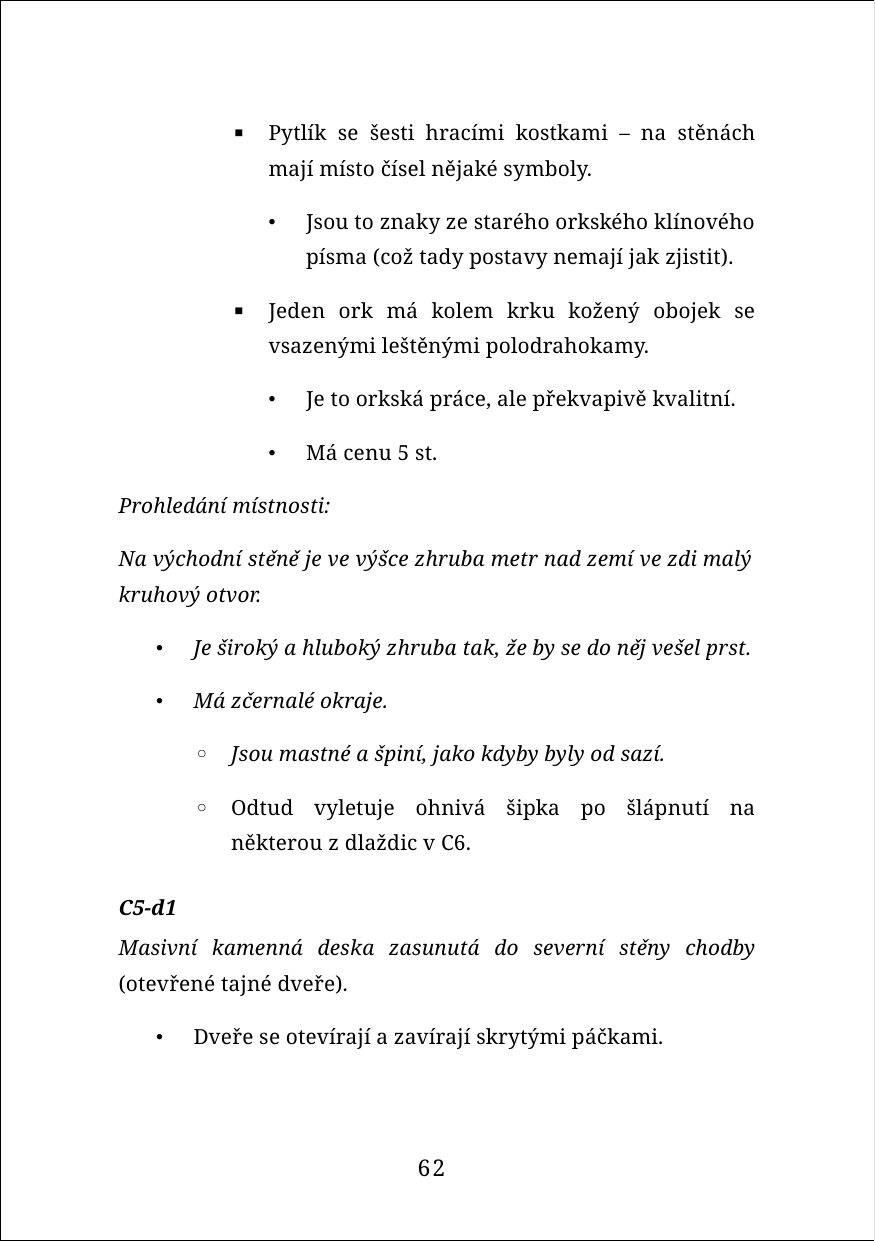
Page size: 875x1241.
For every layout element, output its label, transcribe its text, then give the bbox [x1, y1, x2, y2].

list Pytlík se šesti hracími kostkami – na stěnách mají místo čísel nějaké symboly. [231, 118, 756, 182]
subtitle C5-d1 [118, 893, 756, 922]
list Odtud vyletuje ohnivá šipka po šlápnutí na některou z dlaždic v C6. [193, 793, 756, 857]
list Je to orkská práce, ale překvapivě kvalitní. [268, 384, 756, 413]
text Masivní kamenná deska zasunutá do severní stěny chodby (otevřené tajné dveře). [118, 933, 756, 997]
list Jsou to znaky ze starého orkského klínového písma (což tady postavy nemají jak zjistit). [268, 207, 756, 271]
list Jeden ork má kolem krku kožený obojek se vsazenými leštěnými polodrahokamy. [231, 296, 756, 360]
list Jsou mastné a špiní, jako kdyby byly od sazí. [193, 739, 756, 768]
list Dveře se otevírají a zavírají skrytými páčkami. [156, 1022, 756, 1051]
list Je široký a hluboký zhruba tak, že by se do něj vešel prst. [156, 633, 756, 661]
text Prohledání místnosti: [118, 491, 756, 519]
text Na východní stěně je ve výšce zhruba metr nad zemí ve zdi malý kruhový otvor. [118, 544, 756, 608]
list Má cenu 5 st. [268, 438, 756, 466]
list Má zčernalé okraje. [156, 686, 756, 714]
